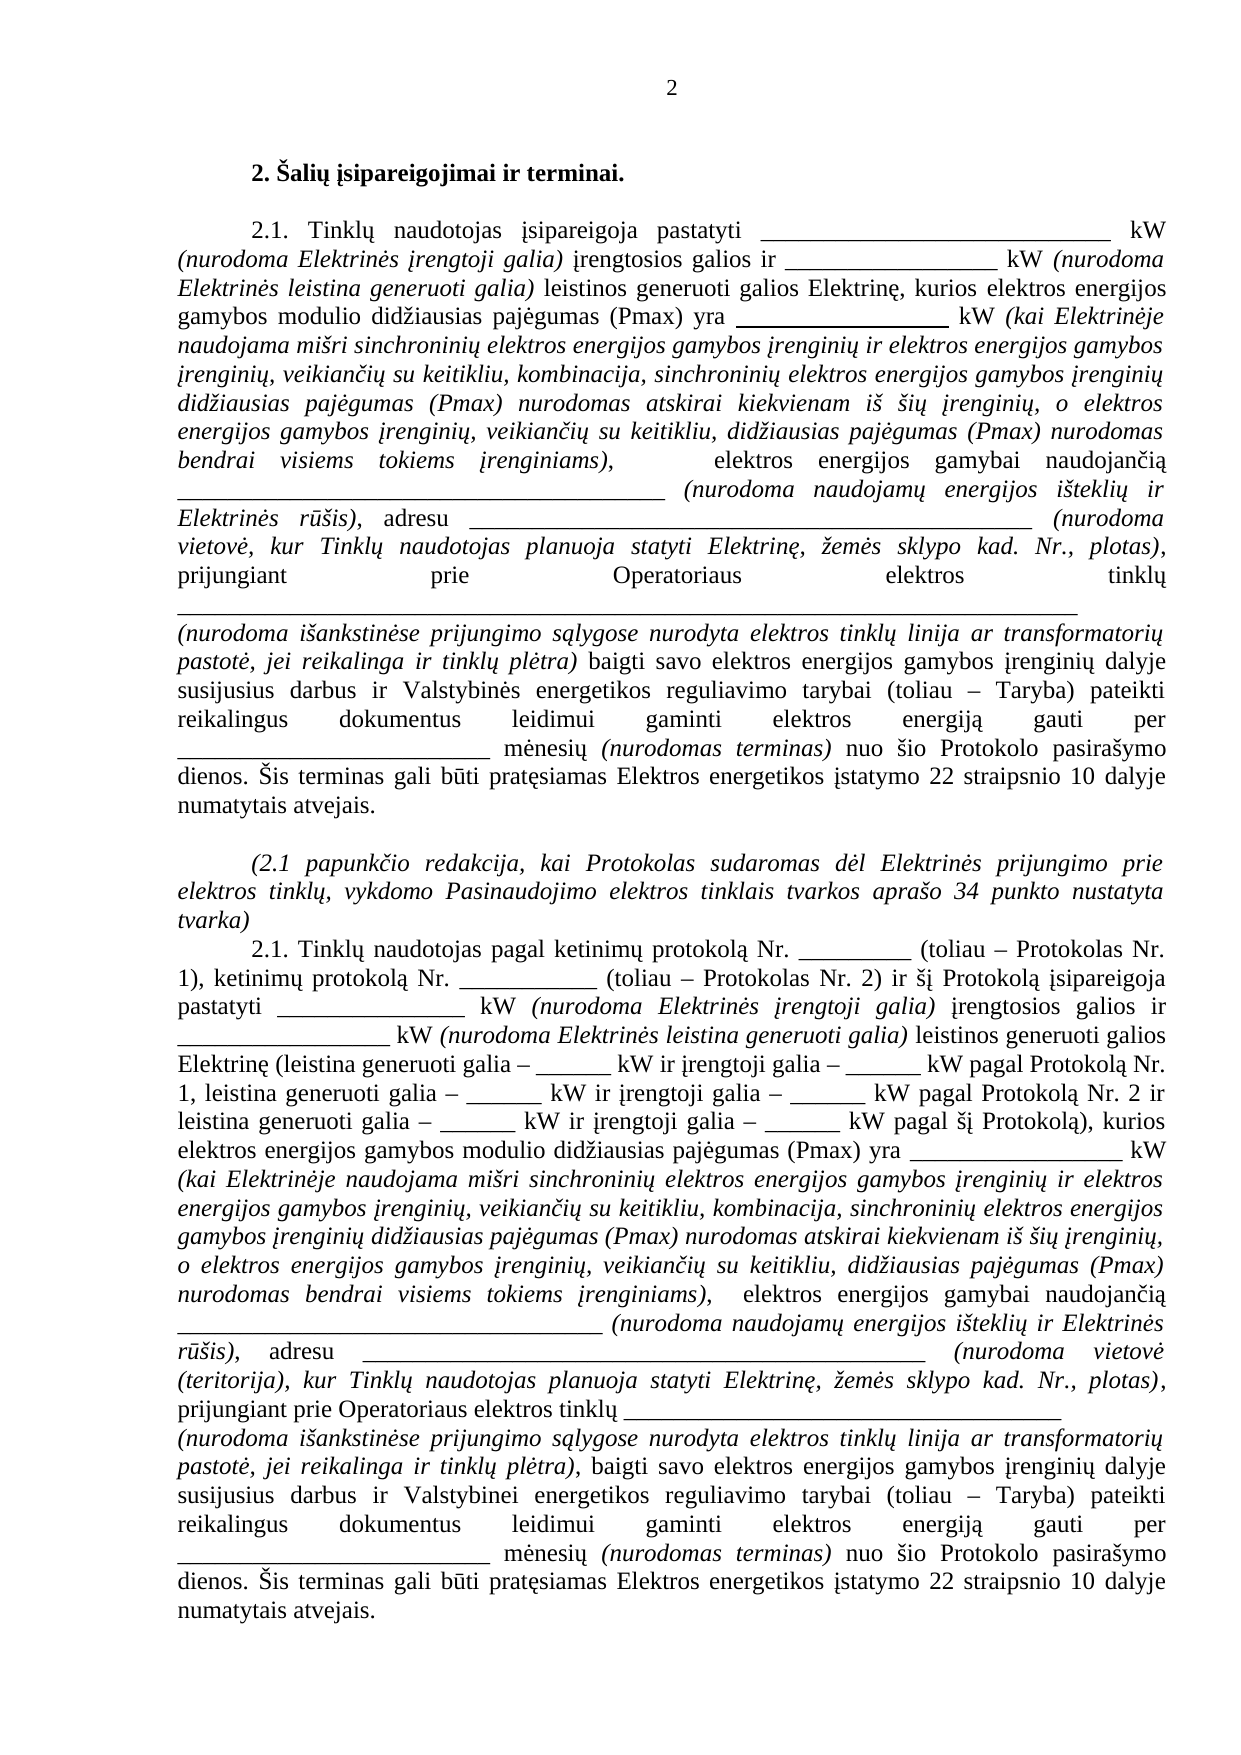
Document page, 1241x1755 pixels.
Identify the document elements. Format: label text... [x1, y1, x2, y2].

text 2. Šalių įsipareigojimai ir terminai. [177, 158, 1166, 186]
text 2.1. Tinklų naudotojas įsipareigoja pastatyti ____________________________ kW (nurodoma Elektrinės įrengtoji galia) įrengtosios galios ir _________________ kW (nurodoma Elektrinės leistina generuoti galia) leistinos generuoti galios Elektrinę, kurios elektros energijos gamybos modulio didžiausias pajėgumas (Pmax) yra _________________ kW (kai Elektrinėje naudojama mišri sinchroninių elektros energijos gamybos įrenginių ir elektros energijos gamybos įrenginių, veikiančių su keitikliu, kombinacija, sinchroninių elektros energijos gamybos įrenginių didžiausias pajėgumas (Pmax) nurodomas atskirai kiekvienam iš šių įrenginių, o elektros energijos gamybos įrenginių, veikiančių su keitikliu, didžiausias pajėgumas (Pmax) nurodomas bendrai visiems tokiems įrenginiams), elektros energijos gamybai naudojančią _______________________________________ (nurodoma naudojamų energijos išteklių ir Elektrinės rūšis), adresu _____________________________________________ (nurodoma vietovė, kur Tinklų naudotojas planuoja statyti Elektrinę, žemės sklypo kad. Nr., plotas), prijungiant prie Operatoriaus elektros tinklų ________________________________________________________________________ (nurodoma išankstinėse prijungimo sąlygose nurodyta elektros tinklų linija ar transformatorių pastotė, jei reikalinga ir tinklų plėtra) baigti savo elektros energijos gamybos įrenginių dalyje susijusius darbus ir Valstybinės energetikos reguliavimo tarybai (toliau – Taryba) pateikti reikalingus dokumentus leidimui gaminti elektros energiją gauti per _________________________ mėnesių (nurodomas terminas) nuo šio Protokolo pasirašymo dienos. Šis terminas gali būti pratęsiamas Elektros energetikos įstatymo 22 straipsnio 10 dalyje numatytais atvejais. [177, 215, 1166, 819]
text 2.1. Tinklų naudotojas pagal ketinimų protokolą Nr. _________ (toliau – Protokolas Nr. 1), ketinimų protokolą Nr. ___________ (toliau – Protokolas Nr. 2) ir šį Protokolą įsipareigoja pastatyti _______________ kW (nurodoma Elektrinės įrengtoji galia) įrengtosios galios ir _________________ kW (nurodoma Elektrinės leistina generuoti galia) leistinos generuoti galios Elektrinę (leistina generuoti galia – ______ kW ir įrengtoji galia – ______ kW pagal Protokolą Nr. 1, leistina generuoti galia – ______ kW ir įrengtoji galia – ______ kW pagal Protokolą Nr. 2 ir leistina generuoti galia – ______ kW ir įrengtoji galia – ______ kW pagal šį Protokolą), kurios elektros energijos gamybos modulio didžiausias pajėgumas (Pmax) yra _________________ kW (kai Elektrinėje naudojama mišri sinchroninių elektros energijos gamybos įrenginių ir elektros energijos gamybos įrenginių, veikiančių su keitikliu, kombinacija, sinchroninių elektros energijos gamybos įrenginių didžiausias pajėgumas (Pmax) nurodomas atskirai kiekvienam iš šių įrenginių, o elektros energijos gamybos įrenginių, veikiančių su keitikliu, didžiausias pajėgumas (Pmax) nurodomas bendrai visiems tokiems įrenginiams), elektros energijos gamybai naudojančią __________________________________ (nurodoma naudojamų energijos išteklių ir Elektrinės rūšis), adresu _____________________________________________ (nurodoma vietovė (teritorija), kur Tinklų naudotojas planuoja statyti Elektrinę, žemės sklypo kad. Nr., plotas), prijungiant prie Operatoriaus elektros tinklų ___________________________________ [177, 934, 1166, 1423]
text (2.1 papunkčio redakcija, kai Protokolas sudaromas dėl Elektrinės prijungimo prie elektros tinklų, vykdomo Pasinaudojimo elektros tinklais tvarkos aprašo 34 punkto nustatyta tvarka) [177, 848, 1166, 934]
text (nurodoma išankstinėse prijungimo sąlygose nurodyta elektros tinklų linija ar transformatorių pastotė, jei reikalinga ir tinklų plėtra), baigti savo elektros energijos gamybos įrenginių dalyje susijusius darbus ir Valstybinei energetikos reguliavimo tarybai (toliau – Taryba) pateikti reikalingus dokumentus leidimui gaminti elektros energiją gauti per _________________________ mėnesių (nurodomas terminas) nuo šio Protokolo pasirašymo dienos. Šis terminas gali būti pratęsiamas Elektros energetikos įstatymo 22 straipsnio 10 dalyje numatytais atvejais. [177, 1423, 1166, 1624]
